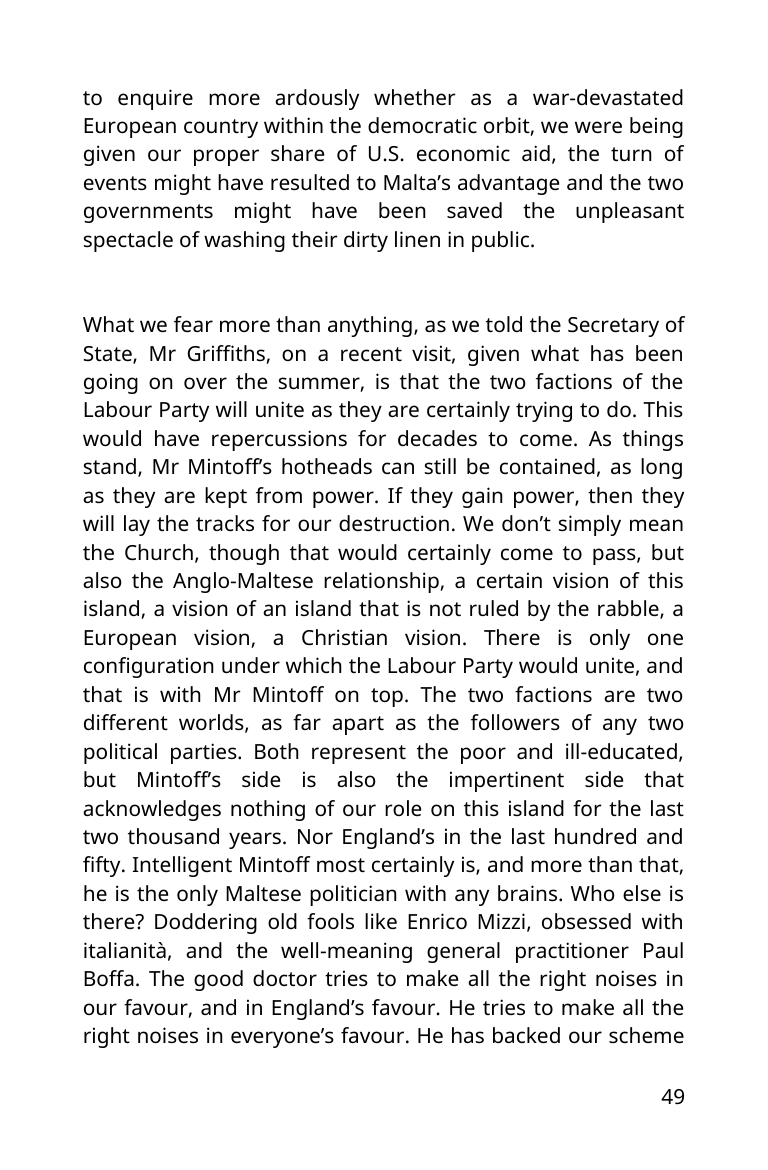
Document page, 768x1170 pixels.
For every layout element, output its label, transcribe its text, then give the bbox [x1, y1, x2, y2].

text to enquire more ardously whether as a war-devastated European country within the democratic orbit, we were being given our proper share of U.S. economic aid, the turn of events might have resulted to Malta’s advantage and the two governments might have been saved the unpleasant spectacle of washing their dirty linen in public. [83, 83, 685, 253]
text What we fear more than anything, as we told the Secretary of State, Mr Griffiths, on a recent visit, given what has been going on over the summer, is that the two factions of the Labour Party will unite as they are certainly trying to do. This would have repercussions for decades to come. As things stand, Mr Mintoff’s hotheads can still be contained, as long as they are kept from power. If they gain power, then they will lay the tracks for our destruction. We don’t simply mean the Church, though that would certainly come to pass, but also the Anglo-Maltese relationship, a certain vision of this island, a vision of an island that is not ruled by the rabble, a European vision, a Christian vision. There is only one configuration under which the Labour Party would unite, and that is with Mr Mintoff on top. The two factions are two different worlds, as far apart as the followers of any two political parties. Both represent the poor and ill-educated, but Mintoff’s side is also the impertinent side that acknowledges nothing of our role on this island for the last two thousand years. Nor England’s in the last hundred and fifty. Intelligent Mintoff most certainly is, and more than that, he is the only Maltese politician with any brains. Who else is there? Doddering old fools like Enrico Mizzi, obsessed with italianità, and the well-meaning general practitioner Paul Boffa. The good doctor tries to make all the right noises in our favour, and in England’s favour. He tries to make all the right noises in everyone’s favour. He has backed our scheme [83, 310, 685, 1049]
